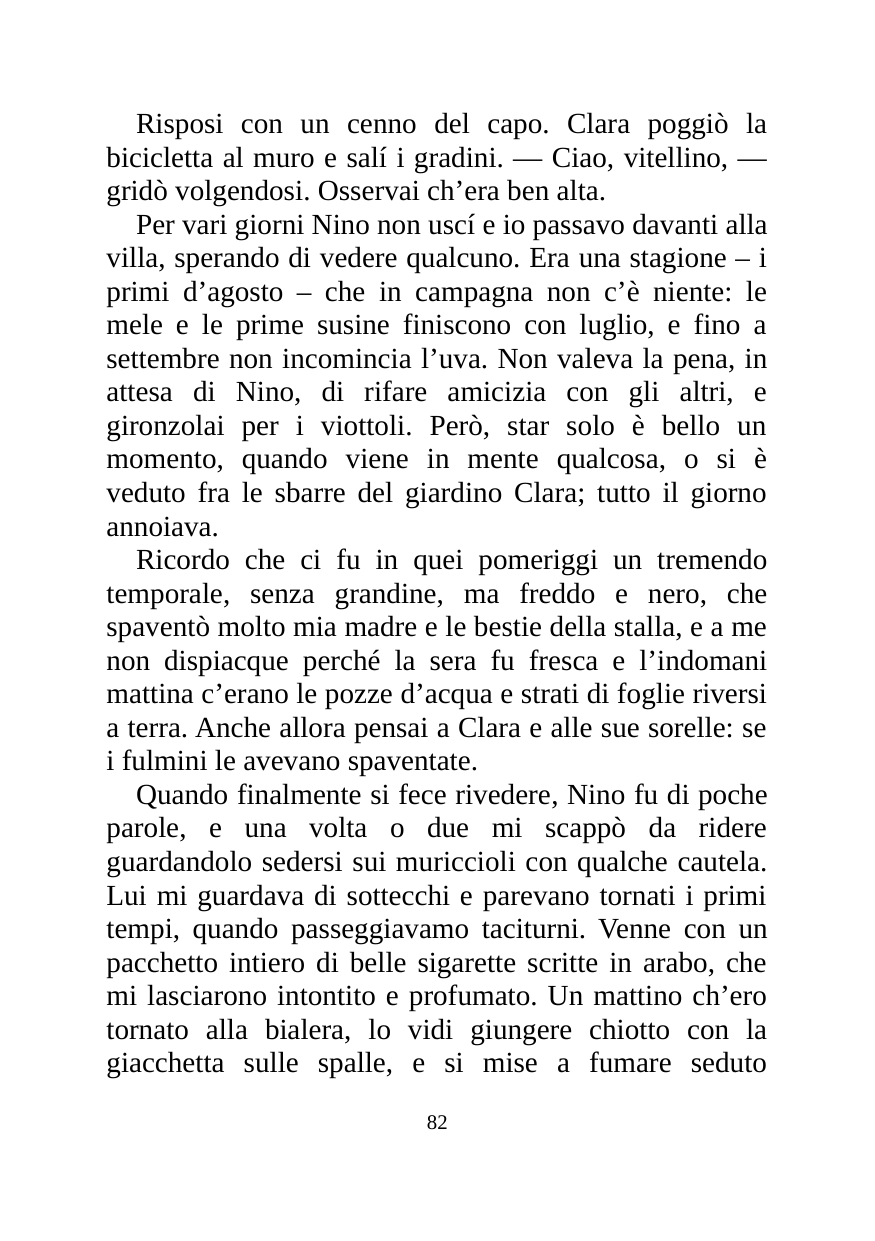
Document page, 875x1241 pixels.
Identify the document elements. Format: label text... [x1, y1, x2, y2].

text Ricordo che ci fu in quei pomeriggi un tremendo temporale, senza grandine, ma freddo e nero, che spaventò molto mia madre e le bestie della stalla, e a me non dispiacque perché la sera fu fresca e l’indomani mattina c’erano le pozze d’acqua e strati di foglie riversi a terra. Anche allora pensai a Clara e alle sue sorelle: se i fulmini le avevano spaventate. [106, 542, 768, 777]
text Risposi con un cenno del capo. Clara poggiò la bicicletta al muro e salí i gradini. — Ciao, vitellino, — gridò volgendosi. Osservai ch’era ben alta. [106, 106, 768, 207]
text Quando finalmente si fece rivedere, Nino fu di poche parole, e una volta o due mi scappò da ridere guardandolo sedersi sui muriccioli con qualche cautela. Lui mi guardava di sottecchi e parevano tornati i primi tempi, quando passeggiavamo taciturni. Venne con un pacchetto intiero di belle sigarette scritte in arabo, che mi lasciarono intontito e profumato. Un mattino ch’ero tornato alla bialera, lo vidi giungere chiotto con la giacchetta sulle spalle, e si mise a fumare seduto [106, 777, 768, 1079]
text Per vari giorni Nino non uscí e io passavo davanti alla villa, sperando di vedere qualcuno. Era una stagione – i primi d’agosto – che in campagna non c’è niente: le mele e le prime susine finiscono con luglio, e fino a settembre non incomincia l’uva. Non valeva la pena, in attesa di Nino, di rifare amicizia con gli altri, e gironzolai per i viottoli. Però, star solo è bello un momento, quando viene in mente qualcosa, o si è veduto fra le sbarre del giardino Clara; tutto il giorno annoiava. [106, 207, 768, 542]
